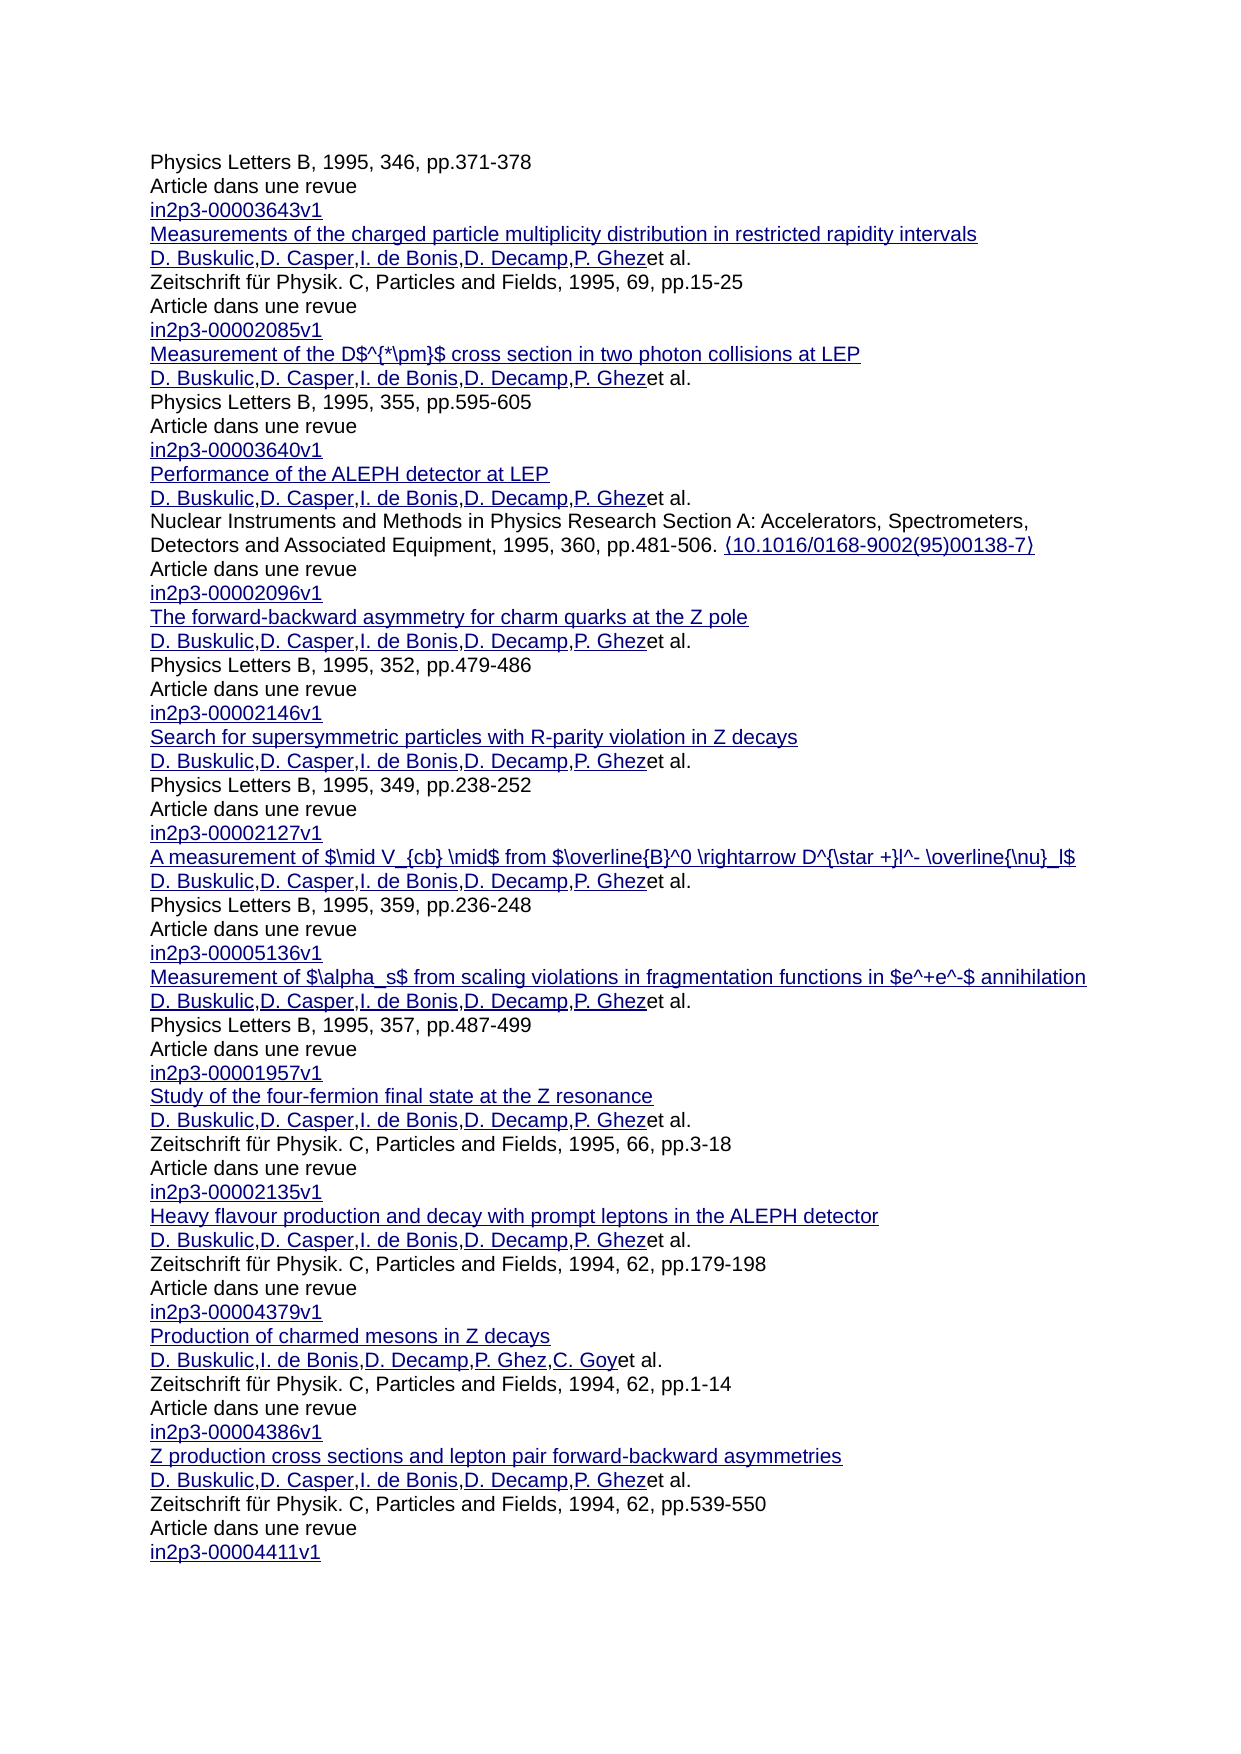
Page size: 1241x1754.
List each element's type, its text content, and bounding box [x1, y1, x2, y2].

table_cell Performance of the ALEPH detector at LEP D. Buskulic,D. Casper,I. de Bonis,D. Decamp,P. Ghezet al. Nuclear Instruments and Methods in Physics Research Section A: Accelerators, Spectrometers, Detectors and Associated Equipment, 1995, 360, pp.481-506. ⟨10.1016/0168-9002(95)00138-7⟩ Article dans une revue in2p3-00002096v1 [150, 461, 1090, 605]
table_cell Measurements of the charged particle multiplicity distribution in restricted rapidity intervals D. Buskulic,D. Casper,I. de Bonis,D. Decamp,P. Ghezet al. Zeitschrift für Physik. C, Particles and Fields, 1995, 69, pp.15-25 Article dans une revue in2p3-00002085v1 [150, 222, 1090, 342]
table_cell A measurement of $\mid V_{cb} \mid$ from $\overline{B}^0 \rightarrow D^{\star +}l^- \overline{\nu}_l$ D. Buskulic,D. Casper,I. de Bonis,D. Decamp,P. Ghezet al. Physics Letters B, 1995, 359, pp.236-248 Article dans une revue in2p3-00005136v1 [150, 845, 1090, 964]
table_cell Physics Letters B, 1995, 346, pp.371-378 Article dans une revue in2p3-00003643v1 [150, 150, 1090, 222]
table_cell The forward-backward asymmetry for charm quarks at the Z pole D. Buskulic,D. Casper,I. de Bonis,D. Decamp,P. Ghezet al. Physics Letters B, 1995, 352, pp.479-486 Article dans une revue in2p3-00002146v1 [150, 605, 1090, 725]
table_cell Measurement of the D$^{*\pm}$ cross section in two photon collisions at LEP D. Buskulic,D. Casper,I. de Bonis,D. Decamp,P. Ghezet al. Physics Letters B, 1995, 355, pp.595-605 Article dans une revue in2p3-00003640v1 [150, 342, 1090, 461]
table_cell Production of charmed mesons in Z decays D. Buskulic,I. de Bonis,D. Decamp,P. Ghez,C. Goyet al. Zeitschrift für Physik. C, Particles and Fields, 1994, 62, pp.1-14 Article dans une revue in2p3-00004386v1 [150, 1324, 1090, 1444]
table_cell Search for supersymmetric particles with R-parity violation in Z decays D. Buskulic,D. Casper,I. de Bonis,D. Decamp,P. Ghezet al. Physics Letters B, 1995, 349, pp.238-252 Article dans une revue in2p3-00002127v1 [150, 725, 1090, 845]
table_cell Study of the four-fermion final state at the Z resonance D. Buskulic,D. Casper,I. de Bonis,D. Decamp,P. Ghezet al. Zeitschrift für Physik. C, Particles and Fields, 1995, 66, pp.3-18 Article dans une revue in2p3-00002135v1 [150, 1084, 1090, 1204]
table_cell Measurement of $\alpha_s$ from scaling violations in fragmentation functions in $e^+e^-$ annihilation D. Buskulic,D. Casper,I. de Bonis,D. Decamp,P. Ghezet al. Physics Letters B, 1995, 357, pp.487-499 Article dans une revue in2p3-00001957v1 [150, 965, 1090, 1084]
table_cell Z production cross sections and lepton pair forward-backward asymmetries D. Buskulic,D. Casper,I. de Bonis,D. Decamp,P. Ghezet al. Zeitschrift für Physik. C, Particles and Fields, 1994, 62, pp.539-550 Article dans une revue in2p3-00004411v1 [150, 1444, 1090, 1563]
table_cell Heavy flavour production and decay with prompt leptons in the ALEPH detector D. Buskulic,D. Casper,I. de Bonis,D. Decamp,P. Ghezet al. Zeitschrift für Physik. C, Particles and Fields, 1994, 62, pp.179-198 Article dans une revue in2p3-00004379v1 [150, 1204, 1090, 1324]
